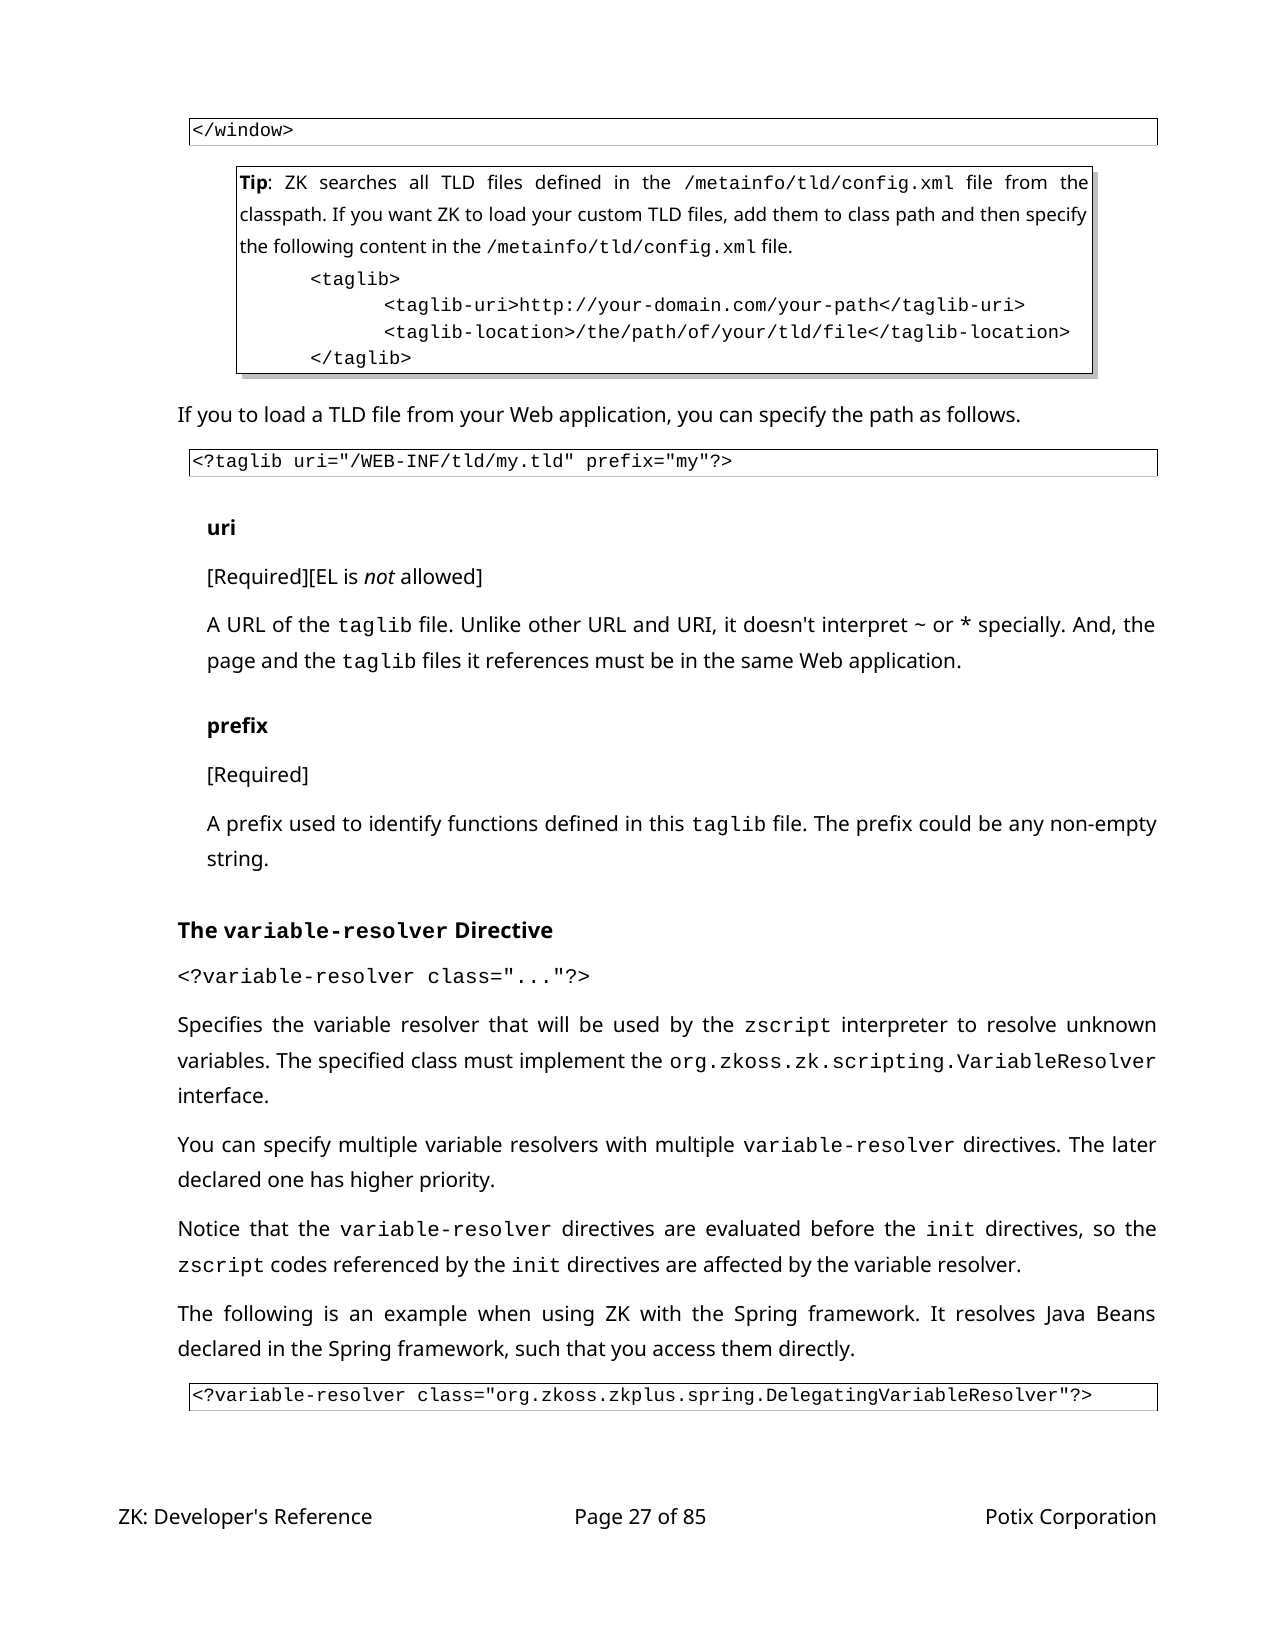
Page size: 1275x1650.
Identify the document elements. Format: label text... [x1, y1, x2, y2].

subtitle prefix [207, 711, 1157, 739]
text If you to load a TLD file from your Web application, you can specify the path as follows. [177, 400, 1157, 428]
text A prefix used to identify functions defined in this taglib file. The prefix could be any non-empty string. [207, 809, 1157, 873]
text <?variable-resolver class="..."?> [177, 966, 1157, 989]
subtitle uri [207, 513, 1157, 541]
text Tip: ZK searches all TLD files defined in the /metainfo/tld/config.xml file from the classpath. If you want ZK to load your custom TLD files, add them to class path and then specify the following content in the /metainfo/tld/config.xml file. <taglib> <taglib-uri>http://your-domain.com/your-path</taglib-uri> <taglib-location>/the/path/of/your/tld/file</taglib-location> </taglib> [237, 167, 1092, 373]
text </window> [190, 119, 1157, 145]
text Notice that the variable-resolver directives are evaluated before the init directives, so the zscript codes referenced by the init directives are affected by the variable resolver. [177, 1214, 1157, 1278]
text <?taglib uri="/WEB-INF/tld/my.tld" prefix="my"?> [190, 450, 1157, 476]
text <?variable-resolver class="org.zkoss.zkplus.spring.DelegatingVariableResolver"?> [190, 1384, 1157, 1410]
text A URL of the taglib file. Unlike other URL and URI, it doesn't interpret ~ or * specially. And, the page and the taglib files it references must be in the same Web application. [207, 611, 1157, 675]
text Specifies the variable resolver that will be used by the zscript interpreter to resolve unknown variables. The specified class must implement the org.zkoss.zk.scripting.VariableResolver interface. [177, 1010, 1157, 1109]
text [Required][EL is not allowed] [207, 562, 1157, 590]
text The following is an example when using ZK with the Spring framework. It resolves Java Beans declared in the Spring framework, such that you access them directly. [177, 1299, 1157, 1363]
text [Required] [207, 760, 1157, 788]
text You can specify multiple variable resolvers with multiple variable-resolver directives. The later declared one has higher priority. [177, 1130, 1157, 1194]
subtitle The variable-resolver Directive [177, 915, 1157, 945]
